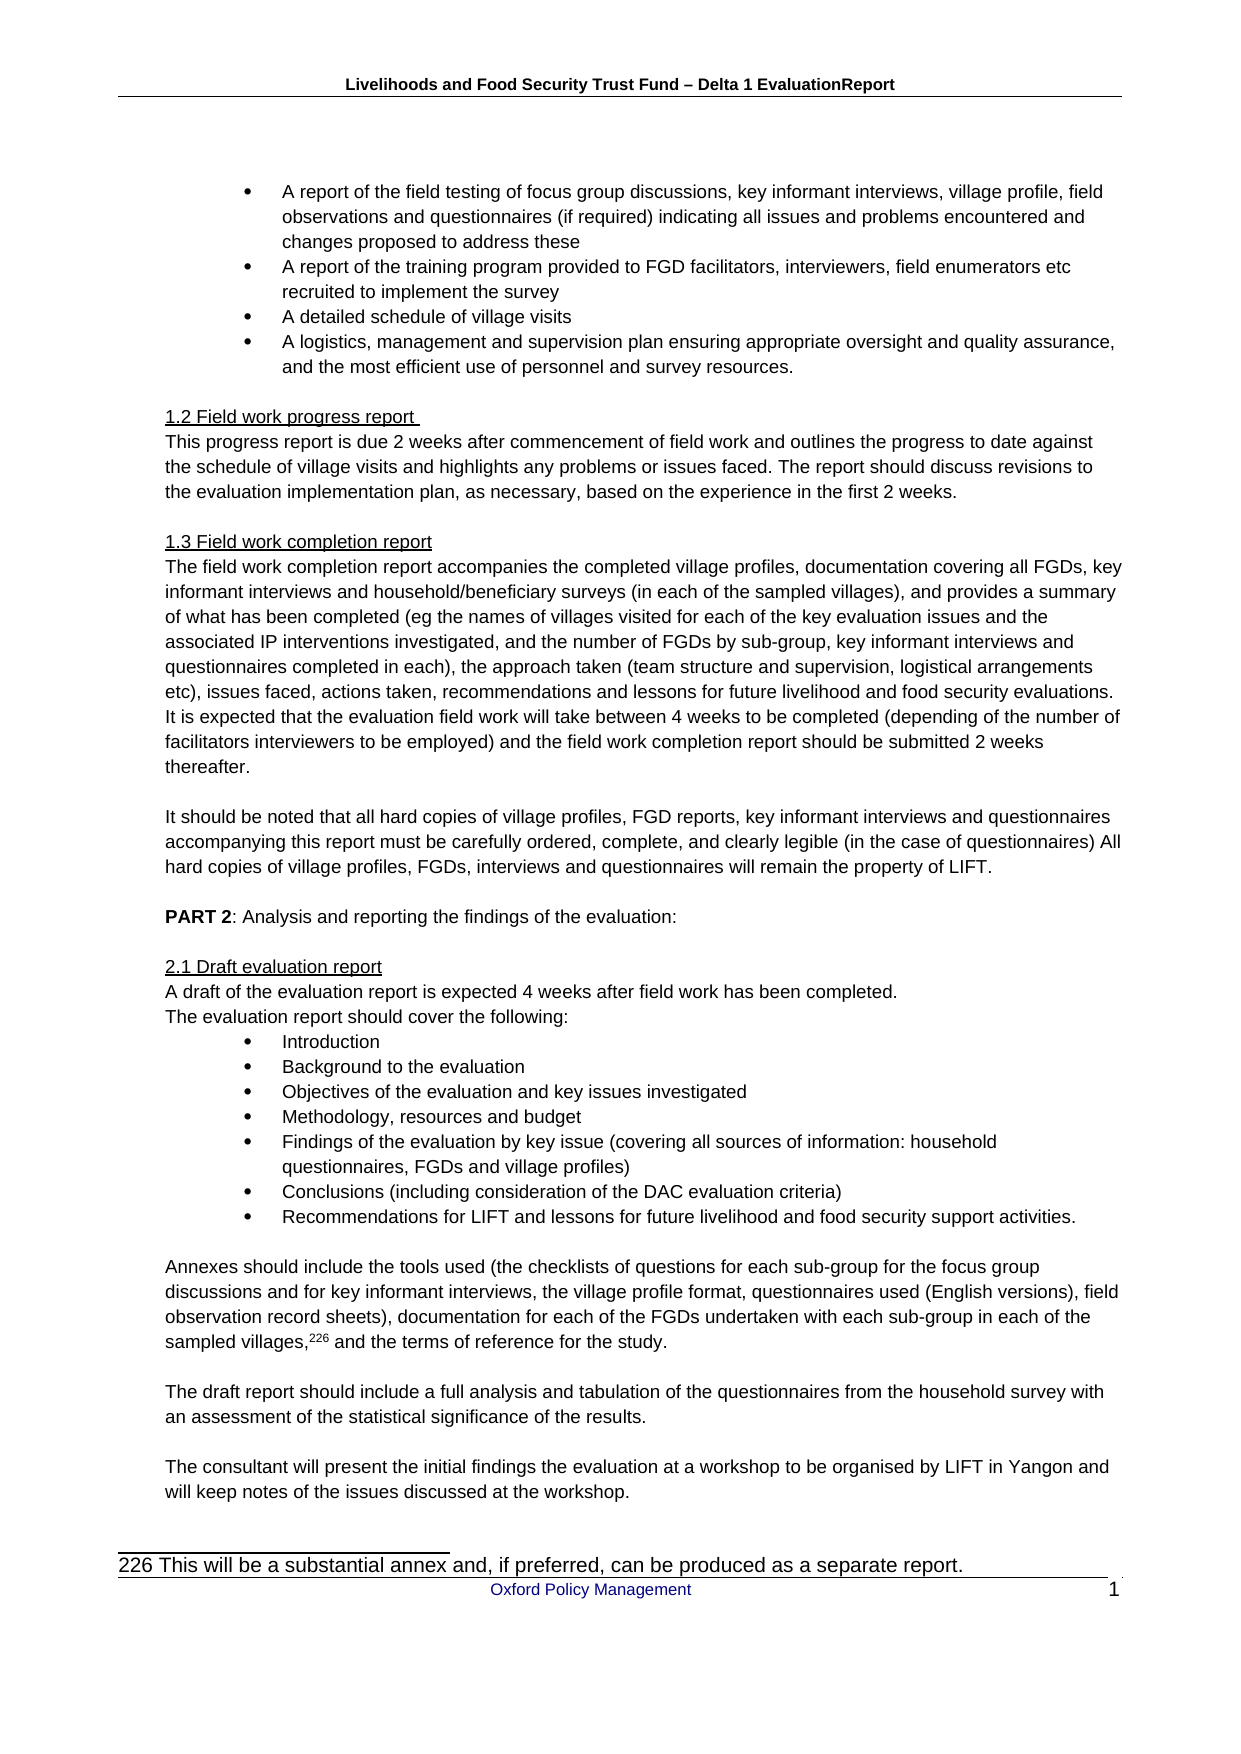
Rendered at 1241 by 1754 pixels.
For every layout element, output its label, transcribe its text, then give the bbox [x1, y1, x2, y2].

text 2.1 Draft evaluation report [165, 952, 1122, 977]
list A report of the training program provided to FGD facilitators, interviewers, field enumerators etc recruited to implement the survey [244, 252, 1122, 302]
list Methodology, resources and budget [244, 1102, 1122, 1127]
list Introduction [244, 1027, 1122, 1052]
text It should be noted that all hard copies of village profiles, FGD reports, key informant interviews and questionnaires accompanying this report must be carefully ordered, complete, and clearly legible (in the case of questionnaires) All hard copies of village profiles, FGDs, interviews and questionnaires will remain the property of LIFT. [165, 802, 1122, 877]
text This will be a substantial annex and, if preferred, can be produced as a separate report. [118, 1553, 1122, 1577]
text This progress report is due 2 weeks after commencement of field work and outlines the progress to date against the schedule of village visits and highlights any problems or issues faced. The report should discuss revisions to the evaluation implementation plan, as necessary, based on the experience in the first 2 weeks. [165, 427, 1122, 502]
list Objectives of the evaluation and key issues investigated [244, 1077, 1122, 1102]
text A draft of the evaluation report is expected 4 weeks after field work has been completed. [165, 977, 1122, 1002]
list Background to the evaluation [244, 1052, 1122, 1077]
text The field work completion report accompanies the completed village profiles, documentation covering all FGDs, key informant interviews and household/beneficiary surveys (in each of the sampled villages), and provides a summary of what has been completed (eg the names of villages visited for each of the key evaluation issues and the associated IP interventions investigated, and the number of FGDs by sub-group, key informant interviews and questionnaires completed in each), the approach taken (team structure and supervision, logistical arrangements etc), issues faced, actions taken, recommendations and lessons for future livelihood and food security evaluations. It is expected that the evaluation field work will take between 4 weeks to be completed (depending of the number of facilitators interviewers to be employed) and the field work completion report should be submitted 2 weeks thereafter. [165, 552, 1122, 777]
text The draft report should include a full analysis and tabulation of the questionnaires from the household survey with an assessment of the statistical significance of the results. [165, 1377, 1122, 1427]
list A detailed schedule of village visits [244, 302, 1122, 327]
text PART 2: Analysis and reporting the findings of the evaluation: [165, 902, 1122, 927]
list Findings of the evaluation by key issue (covering all sources of information: household questionnaires, FGDs and village profiles) [244, 1127, 1122, 1177]
text Annexes should include the tools used (the checklists of questions for each sub-group for the focus group discussions and for key informant interviews, the village profile format, questionnaires used (English versions), field observation record sheets), documentation for each of the FGDs undertaken with each sub-group in each of the sampled villages, and the terms of reference for the study. [165, 1252, 1122, 1352]
list A logistics, management and supervision plan ensuring appropriate oversight and quality assurance, and the most efficient use of personnel and survey resources. [244, 327, 1122, 377]
list Recommendations for LIFT and lessons for future livelihood and food security support activities. [244, 1202, 1122, 1227]
text The consultant will present the initial findings the evaluation at a workshop to be organised by LIFT in Yangon and will keep notes of the issues discussed at the workshop. [165, 1452, 1122, 1502]
text The evaluation report should cover the following: [165, 1002, 1122, 1027]
text 1.3 Field work completion report [165, 527, 1122, 552]
text 1.2 Field work progress report [165, 402, 1122, 427]
list Conclusions (including consideration of the DAC evaluation criteria) [244, 1177, 1122, 1202]
list A report of the field testing of focus group discussions, key informant interviews, village profile, field observations and questionnaires (if required) indicating all issues and problems encountered and changes proposed to address these [244, 177, 1122, 252]
